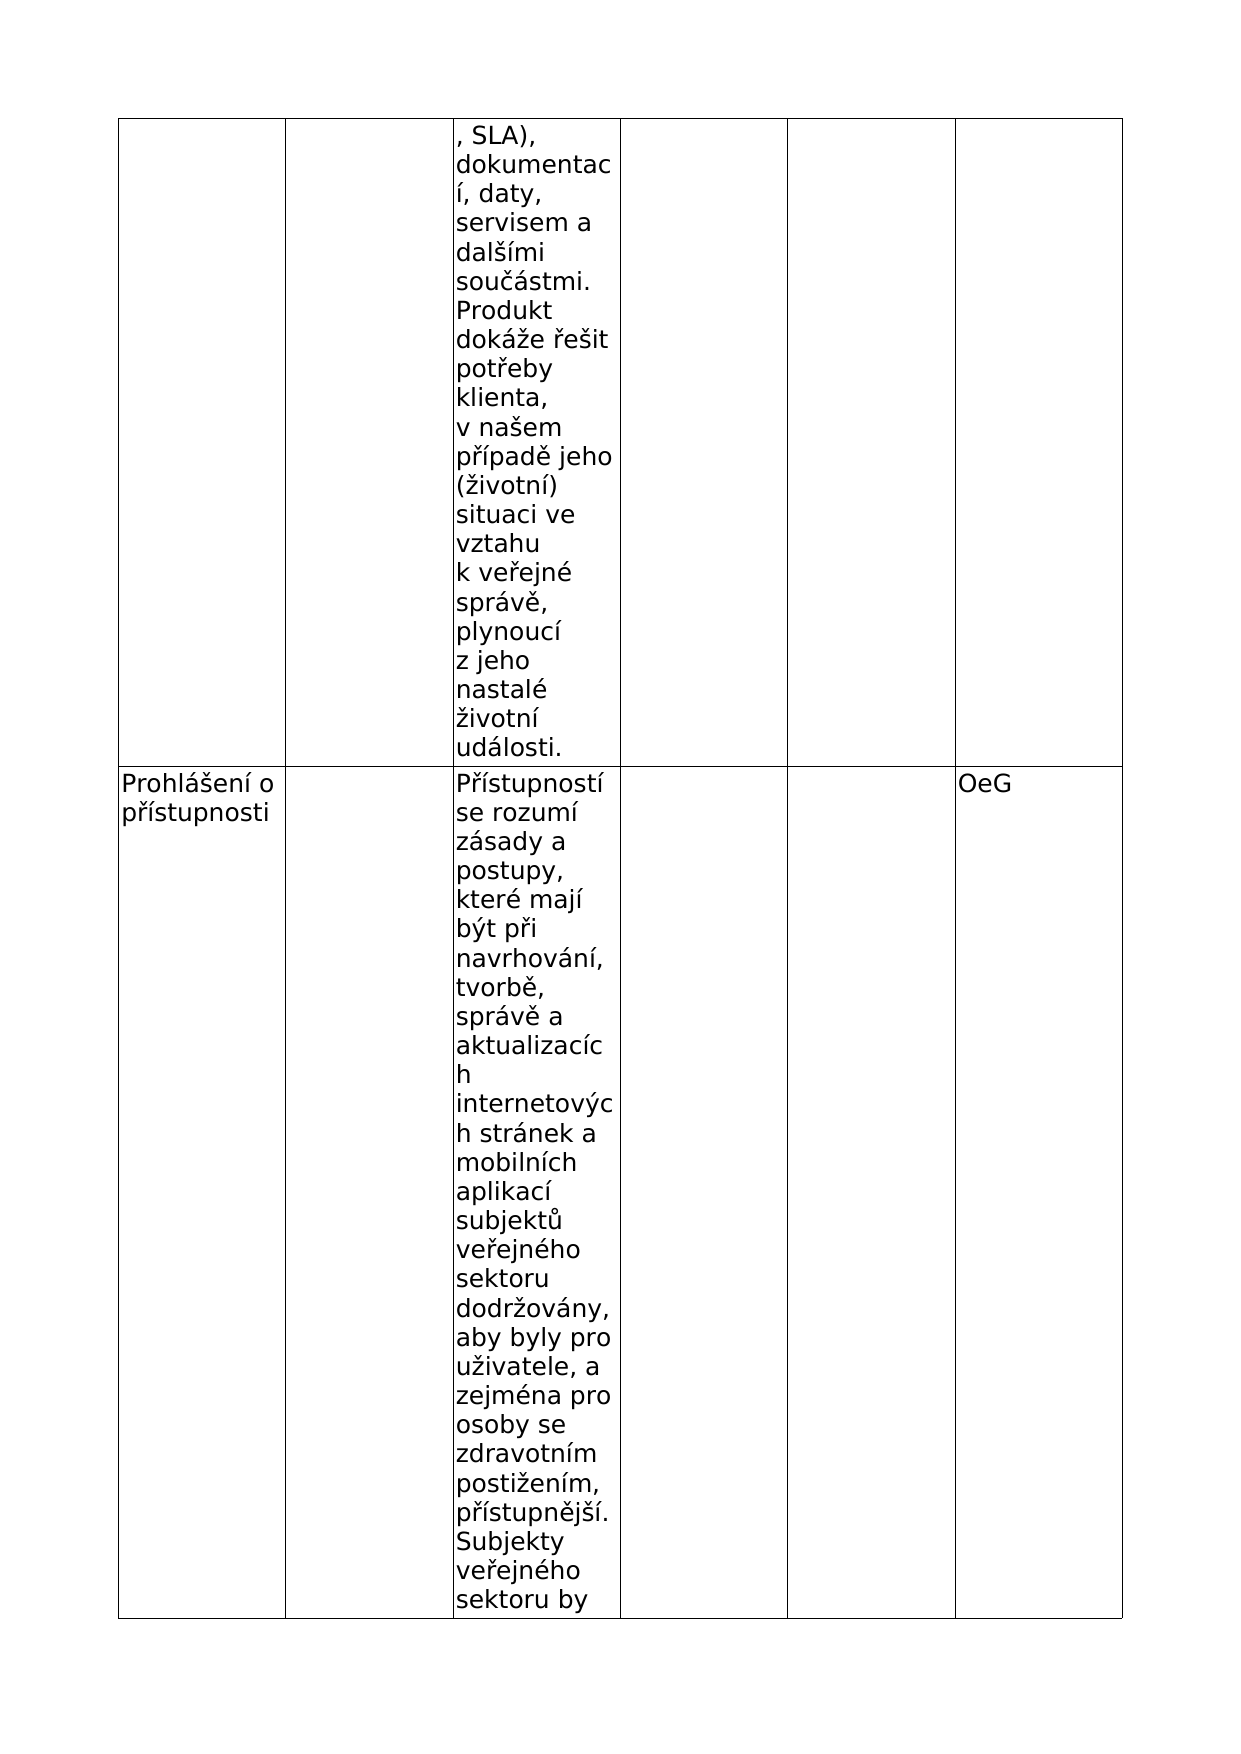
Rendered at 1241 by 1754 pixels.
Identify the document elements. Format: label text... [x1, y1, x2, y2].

table_cell [119, 119, 285, 766]
table_cell [286, 119, 453, 766]
table_cell [956, 119, 1122, 766]
table_cell OeG [956, 767, 1122, 1617]
table_cell [788, 119, 955, 766]
table_cell [621, 119, 787, 766]
table_cell , SLA), dokumentací, daty, servisem a dalšími součástmi. Produkt dokáže řešit potřeby klienta, v našem případě jeho (životní) situaci ve vztahu k veřejné správě, plynoucí z jeho nastalé životní události. [454, 119, 620, 766]
table_cell [286, 767, 453, 1617]
table_cell Přístupností se rozumí zásady a postupy, které mají být při navrhování, tvorbě, správě a aktualizacích internetových stránek a mobilních aplikací subjektů veřejného sektoru dodržovány, aby byly pro uživatele, a zejména pro osoby se zdravotním postižením, přístupnější. Subjekty veřejného sektoru by [454, 767, 620, 1617]
table_cell [621, 767, 787, 1617]
table_cell Prohlášení o přístupnosti [119, 767, 285, 1617]
table_cell [788, 767, 955, 1617]
